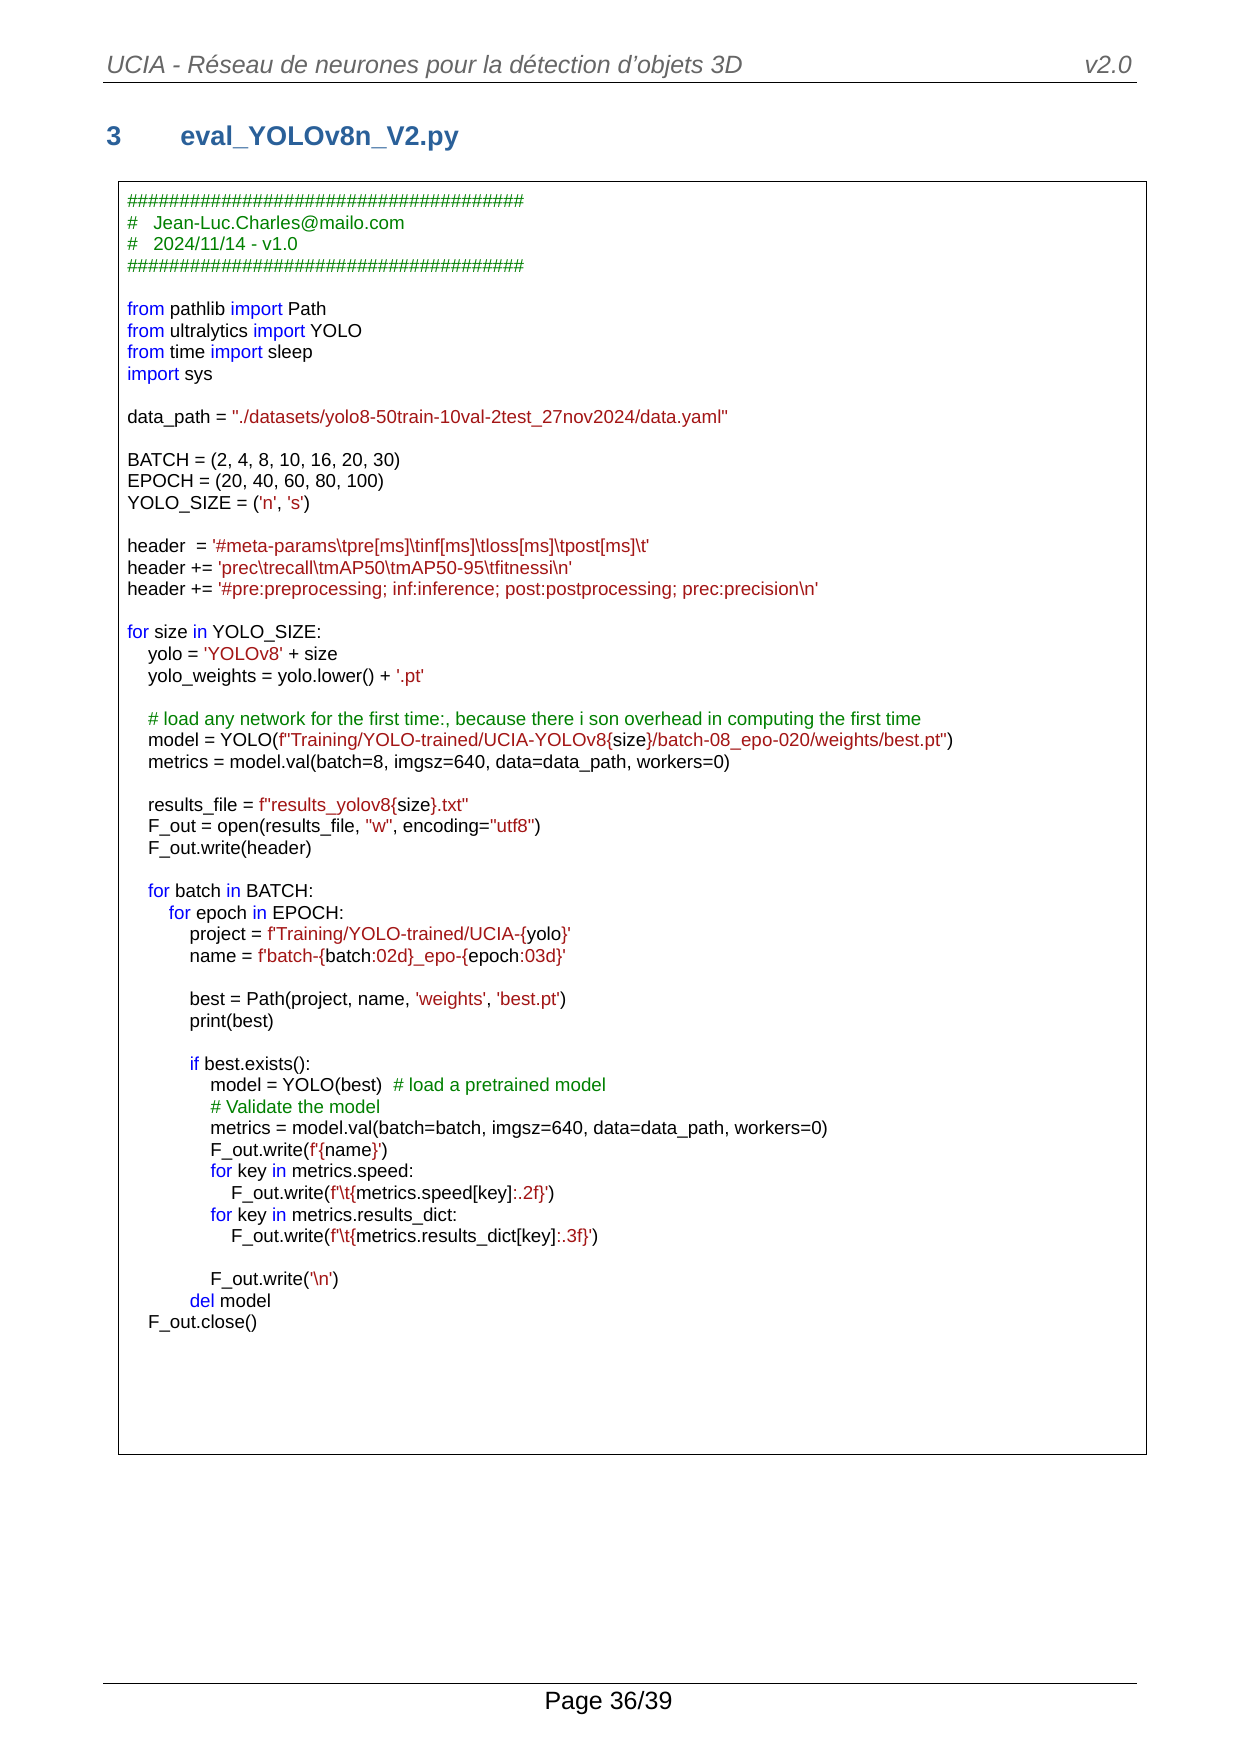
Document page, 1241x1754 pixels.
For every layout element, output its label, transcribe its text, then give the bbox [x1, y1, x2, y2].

text metrics = model.val(batch=batch, imgsz=640, data=data_path, workers=0) [127, 1117, 1137, 1139]
text F_out.write(f'\t{metrics.results_dict[key]:.3f}') [127, 1225, 1137, 1247]
text for batch in BATCH: [127, 880, 1137, 902]
text header += '#pre:preprocessing; inf:inference; post:postprocessing; prec:precision\n' [127, 578, 1137, 600]
text for epoch in EPOCH: [127, 902, 1137, 923]
text model = YOLO(f"Training/YOLO-trained/UCIA-YOLOv8{size}/batch-08_epo-020/weights/best.pt") [127, 729, 1137, 751]
text # load any network for the first time:, because there i son overhead in computing the first time [127, 707, 1137, 729]
text print(best) [127, 1009, 1137, 1031]
text yolo_weights = yolo.lower() + '.pt' [127, 664, 1137, 686]
subtitle eval_YOLOv8n_V2.py [106, 120, 1134, 151]
text for key in metrics.speed: [127, 1160, 1137, 1182]
text # Validate the model [127, 1096, 1137, 1117]
text # Jean-Luc.Charles@mailo.com [127, 212, 1137, 233]
text YOLO_SIZE = ('n', 's') [127, 492, 1137, 513]
text BATCH = (2, 4, 8, 10, 16, 20, 30) [127, 449, 1137, 470]
text F_out.write(f'\t{metrics.speed[key]:.2f}') [127, 1182, 1137, 1203]
text for key in metrics.results_dict: [127, 1203, 1137, 1225]
text EPOCH = (20, 40, 60, 80, 100) [127, 470, 1137, 492]
text F_out.write(f'{name}') [127, 1139, 1137, 1160]
text project = f'Training/YOLO-trained/UCIA-{yolo}' [127, 923, 1137, 945]
text from time import sleep [127, 341, 1137, 362]
text if best.exists(): [127, 1052, 1137, 1074]
text from ultralytics import YOLO [127, 319, 1137, 341]
text results_file = f"results_yolov8{size}.txt" [127, 794, 1137, 815]
text F_out = open(results_file, "w", encoding="utf8") [127, 815, 1137, 837]
text F_out.close() [127, 1311, 1137, 1333]
text name = f'batch-{batch:02d}_epo-{epoch:03d}' [127, 945, 1137, 966]
text for size in YOLO_SIZE: [127, 621, 1137, 643]
text metrics = model.val(batch=8, imgsz=640, data=data_path, workers=0) [127, 751, 1137, 772]
text from pathlib import Path [127, 298, 1137, 319]
text ###################################### [127, 255, 1137, 276]
text # 2024/11/14 - v1.0 [127, 233, 1137, 255]
text model = YOLO(best) # load a pretrained model [127, 1074, 1137, 1096]
text ###################################### [127, 190, 1137, 212]
text header = '#meta-params\tpre[ms]\tinf[ms]\tloss[ms]\tpost[ms]\t' [127, 535, 1137, 557]
text header += 'prec\trecall\tmAP50\tmAP50-95\tfitnessi\n' [127, 557, 1137, 578]
text data_path = "./datasets/yolo8-50train-10val-2test_27nov2024/data.yaml" [127, 406, 1137, 427]
text import sys [127, 362, 1137, 384]
text yolo = 'YOLOv8' + size [127, 643, 1137, 664]
text del model [127, 1290, 1137, 1311]
text F_out.write('\n') [127, 1268, 1137, 1290]
text best = Path(project, name, 'weights', 'best.pt') [127, 988, 1137, 1009]
text F_out.write(header) [127, 837, 1137, 858]
